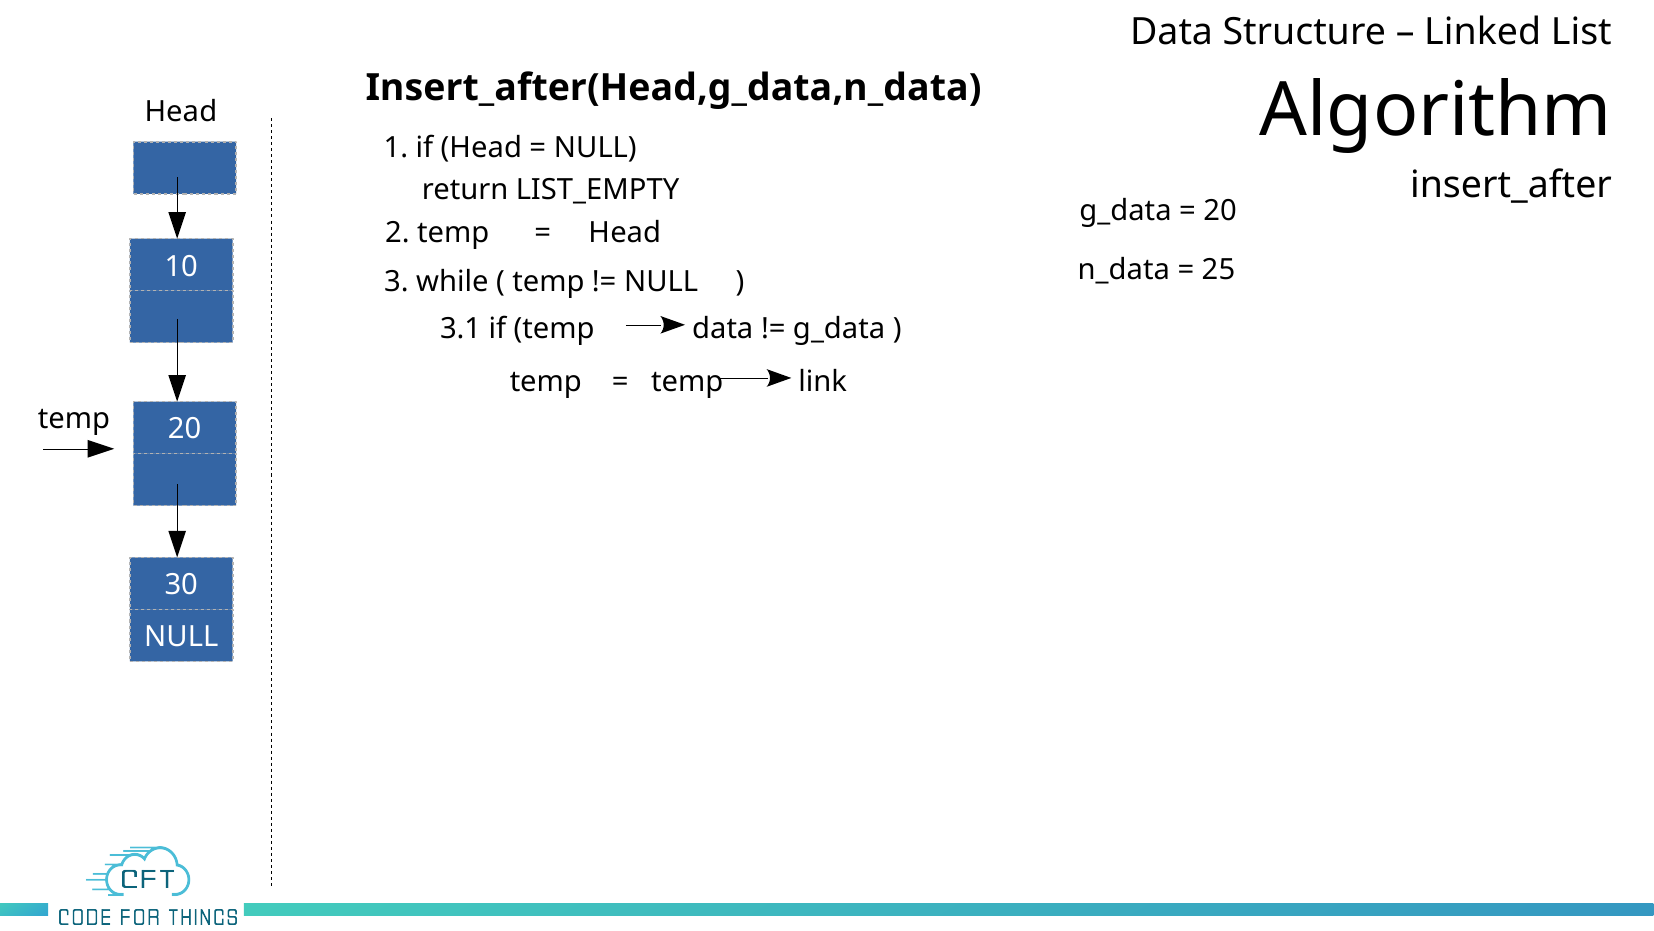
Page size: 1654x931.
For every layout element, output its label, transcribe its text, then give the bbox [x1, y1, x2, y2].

text_box [133, 453, 237, 506]
text_box [133, 141, 237, 194]
text_box 3. while ( temp != NULL ) [354, 252, 886, 308]
text_box temp [23, 389, 134, 445]
text_box n_data = 25 [1062, 241, 1335, 296]
text_box Head [129, 82, 237, 138]
text_box temp = temp link [472, 355, 1004, 408]
text_box return LIST_EMPTY [407, 160, 782, 216]
picture [59, 846, 237, 925]
text_box Insert_after(Head,g_data,n_data) [350, 53, 1094, 156]
text_box 1. if (Head = NULL) [353, 118, 835, 174]
title Data Structure – Linked List Algorithm insert_after [1093, 0, 1613, 216]
text_box g_data = 20 [1064, 182, 1323, 241]
text_box 20 [133, 401, 237, 453]
text_box NULL [129, 609, 233, 662]
text_box 2. temp = Head [370, 203, 749, 252]
text_box [129, 290, 233, 343]
text_box 3.1 if (temp data != g_data ) [425, 299, 1028, 355]
text_box 10 [129, 238, 233, 290]
text_box 30 [129, 557, 233, 609]
